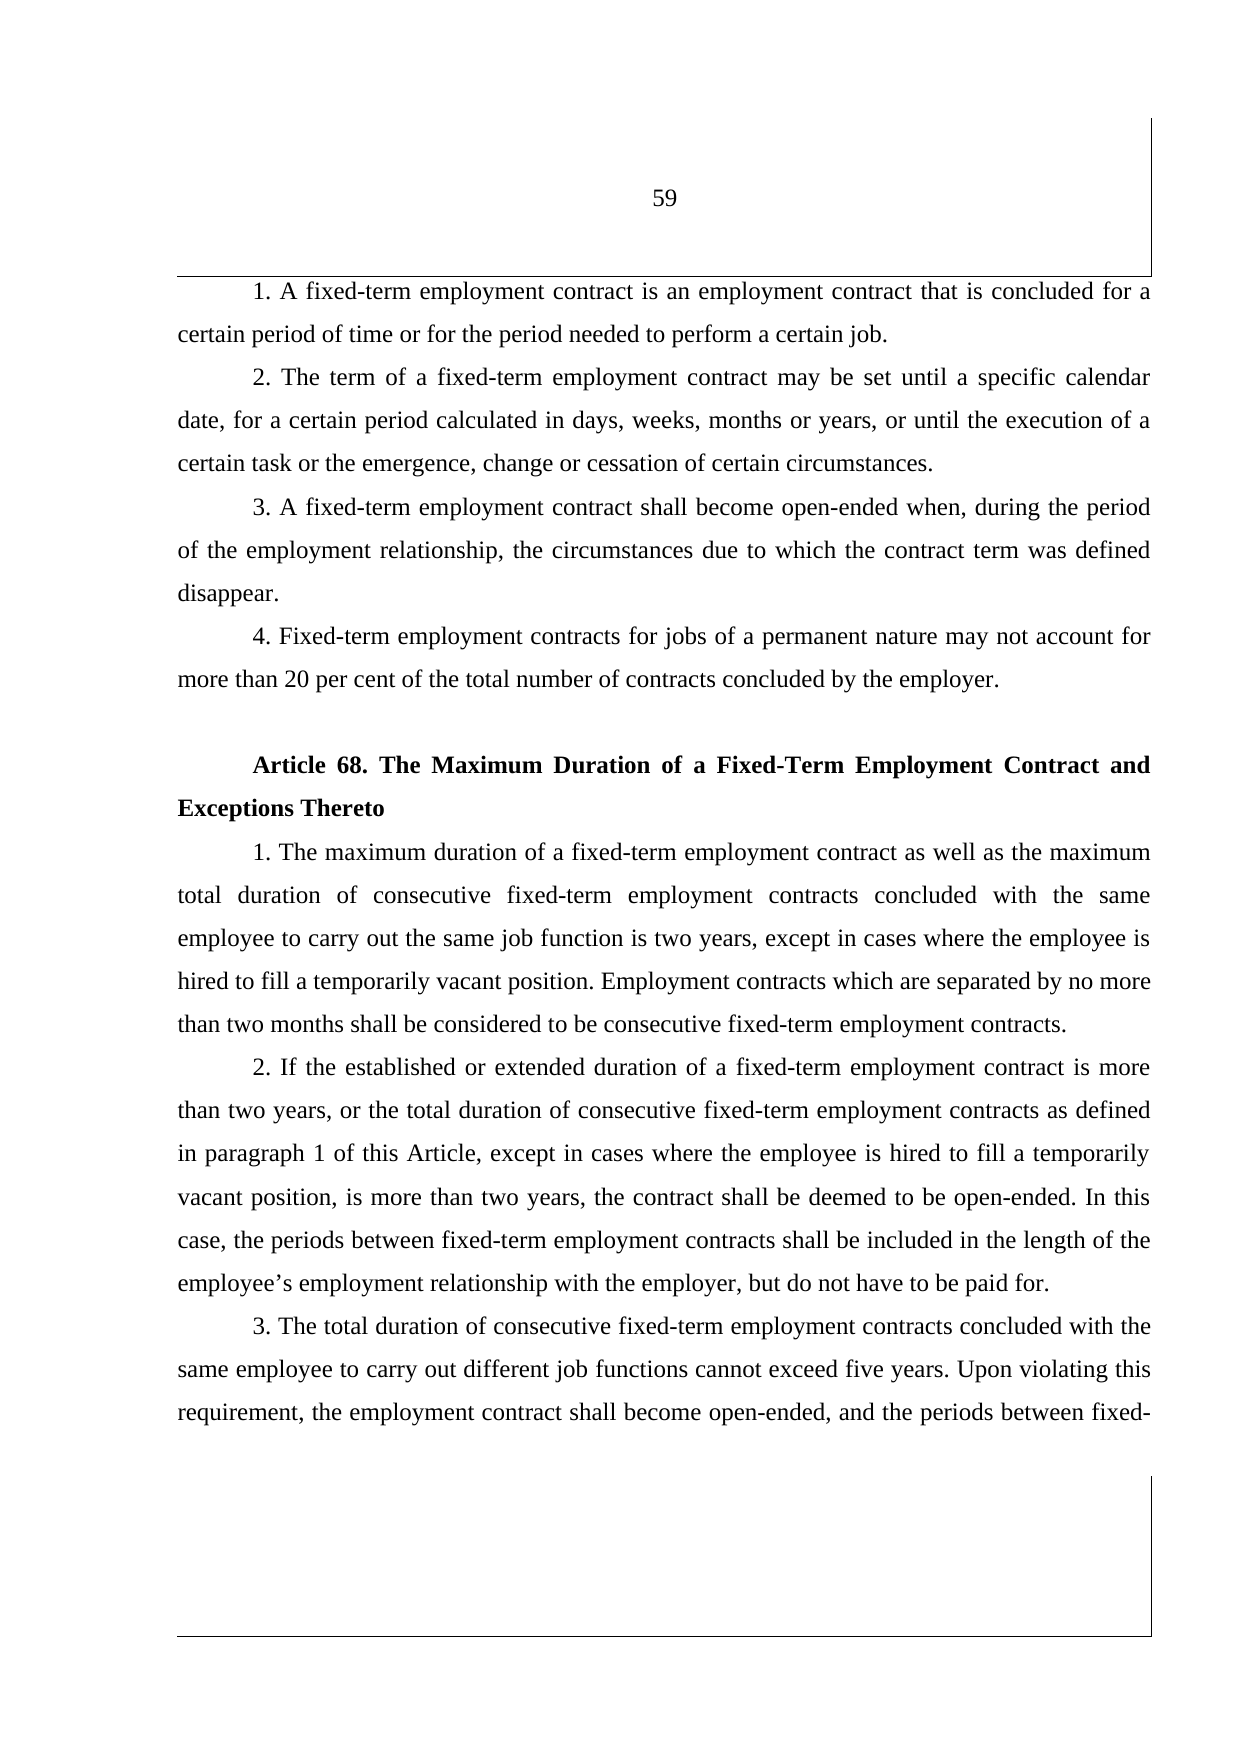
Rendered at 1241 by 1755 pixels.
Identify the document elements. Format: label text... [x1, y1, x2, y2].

text 1. A fixed-term employment contract is an employment contract that is concluded for a certain period of time or for the period needed to perform a certain job. [177, 276, 1152, 348]
text 3. A fixed-term employment contract shall become open-ended when, during the period of the employment relationship, the circumstances due to which the contract term was defined disappear. [177, 492, 1152, 607]
text 2. If the established or extended duration of a fixed-term employment contract is more than two years, or the total duration of consecutive fixed-term employment contracts as defined in paragraph 1 of this Article, except in cases where the employee is hired to fill a temporarily vacant position, is more than two years, the contract shall be deemed to be open-ended. In this case, the periods between fixed-term employment contracts shall be included in the length of the employee’s employment relationship with the employer, but do not have to be paid for. [177, 1052, 1152, 1297]
text 1. The maximum duration of a fixed-term employment contract as well as the maximum total duration of consecutive fixed-term employment contracts concluded with the same employee to carry out the same job function is two years, except in cases where the employee is hired to fill a temporarily vacant position. Employment contracts which are separated by no more than two months shall be considered to be consecutive fixed-term employment contracts. [177, 837, 1152, 1038]
text 2. The term of a fixed-term employment contract may be set until a specific calendar date, for a certain period calculated in days, weeks, months or years, or until the execution of a certain task or the emergence, change or cessation of certain circumstances. [177, 362, 1152, 477]
text 3. The total duration of consecutive fixed-term employment contracts concluded with the same employee to carry out different job functions cannot exceed five years. Upon violating this requirement, the employment contract shall become open-ended, and the periods between fixed- [177, 1311, 1152, 1426]
text Article 68. The Maximum Duration of a Fixed-Term Employment Contract and Exceptions Thereto [177, 750, 1152, 822]
text 4. Fixed-term employment contracts for jobs of a permanent nature may not account for more than 20 per cent of the total number of contracts concluded by the employer. [177, 621, 1152, 693]
